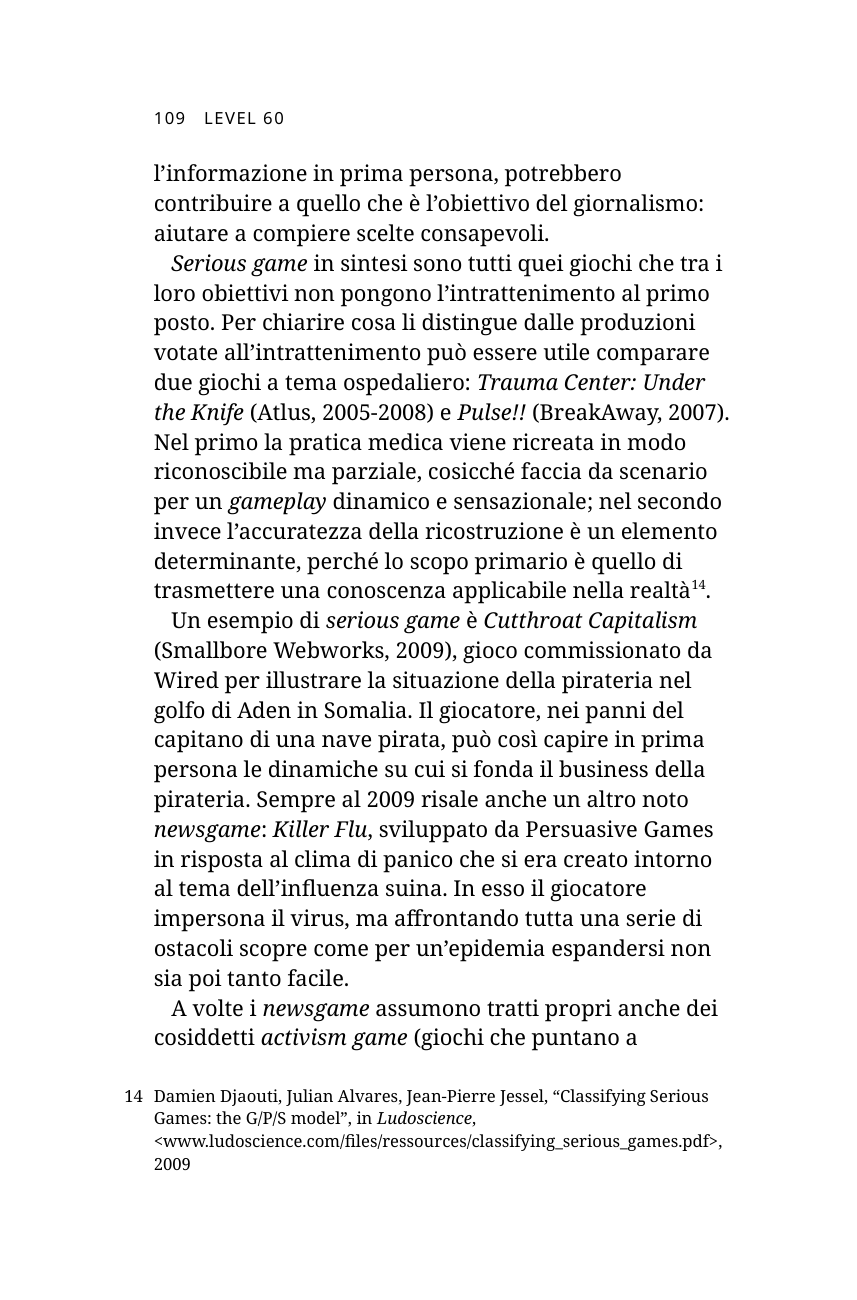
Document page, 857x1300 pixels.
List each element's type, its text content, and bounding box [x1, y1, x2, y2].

text Damien Djaouti, Julian Alvares, Jean-Pierre Jessel, “Classifying Serious Games: the G/P/S model”, in Ludoscience, <www.ludoscience.com/files/ressources/classifying_serious_games.pdf>, 2009 [124, 1084, 732, 1175]
text l’informazione in prima persona, potrebbero contribuire a quello che è l’obiettivo del giornalismo: aiutare a compiere scelte consapevoli. [153, 158, 732, 248]
text Un esempio di serious game è Cutthroat Capitalism (Smallbore Webworks, 2009), gioco commissionato da Wired per illustrare la situazione della pirateria nel golfo di Aden in Somalia. Il giocatore, nei panni del capitano di una nave pirata, può così capire in prima persona le dinamiche su cui si fonda il business della pirateria. Sempre al 2009 risale anche un altro noto newsgame: Killer Flu, sviluppato da Persuasive Games in risposta al clima di panico che si era creato intorno al tema dell’influenza suina. In esso il giocatore impersona il virus, ma affrontando tutta una serie di ostacoli scopre come per un’epidemia espandersi non sia poi tanto facile. [153, 605, 732, 993]
text Serious game in sintesi sono tutti quei giochi che tra i loro obiettivi non pongono l’intrattenimento al primo posto. Per chiarire cosa li distingue dalle produzioni votate all’intrattenimento può essere utile comparare due giochi a tema ospedaliero: Trauma Center: Under the Knife (Atlus, 2005-2008) e Pulse!! (BreakAway, 2007). Nel primo la pratica medica viene ricreata in modo riconoscibile ma parziale, cosicché faccia da scenario per un gameplay dinamico e sensazionale; nel secondo invece l’accuratezza della ricostruzione è un elemento determinante, perché lo scopo primario è quello di trasmettere una conoscenza applicabile nella realtà. [153, 248, 732, 605]
text A volte i newsgame assumono tratti propri anche dei cosiddetti activism game (giochi che puntano a [153, 993, 732, 1052]
